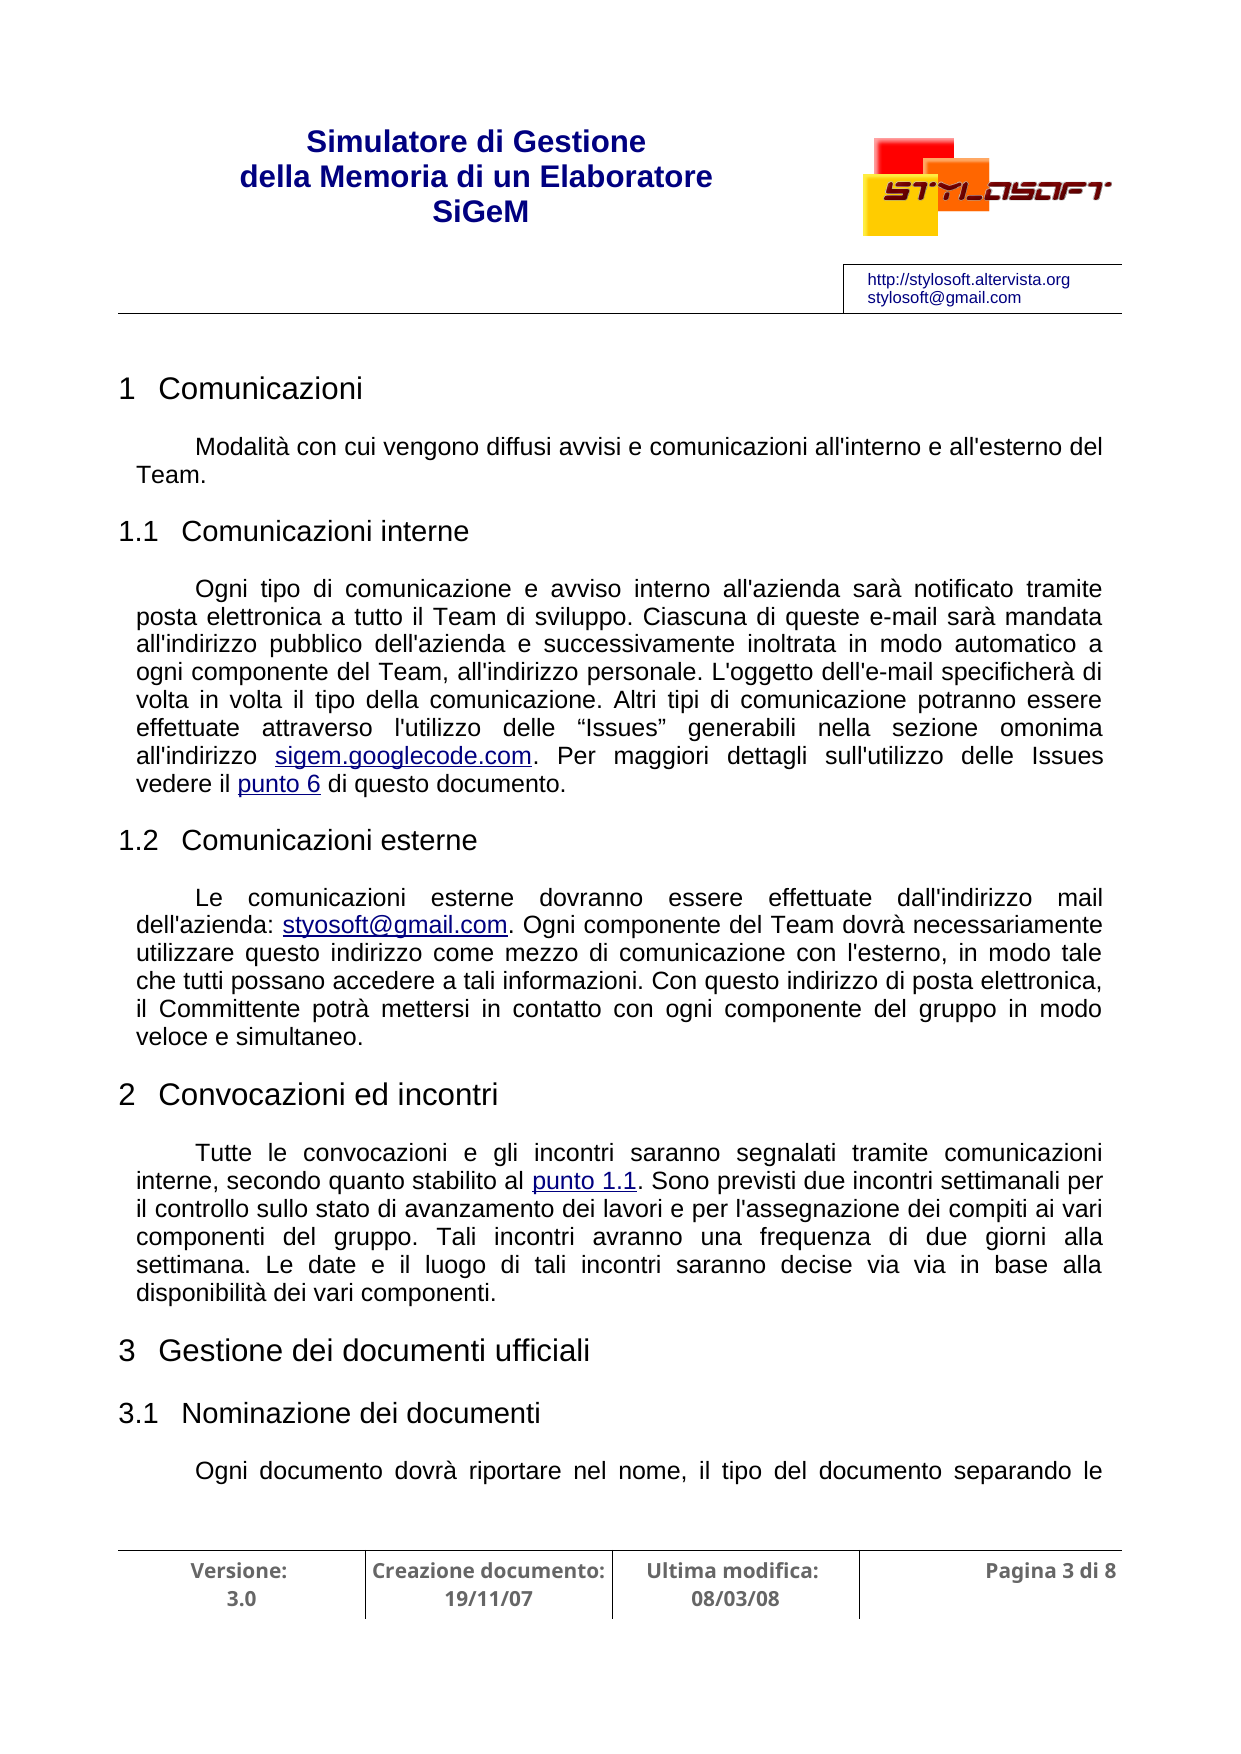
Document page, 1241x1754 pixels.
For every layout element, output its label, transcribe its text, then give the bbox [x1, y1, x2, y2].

picture [848, 123, 1117, 247]
subtitle Nominazione dei documenti [118, 1397, 1122, 1430]
subtitle Comunicazioni esterne [118, 824, 1122, 857]
subtitle Comunicazioni interne [118, 515, 1122, 548]
subtitle Gestione dei documenti ufficiali [118, 1333, 1122, 1368]
text Modalità con cui vengono diffusi avvisi e comunicazioni all'interno e all'esterno del Team. [136, 433, 1104, 489]
text Ogni tipo di comunicazione e avviso interno all'azienda sarà notificato tramite posta elettronica a tutto il Team di sviluppo. Ciascuna di queste e-mail sarà mandata all'indirizzo pubblico dell'azienda e successivamente inoltrata in modo automatico a ogni componente del Team, all'indirizzo personale. L'oggetto dell'e-mail specificherà di volta in volta il tipo della comunicazione. Altri tipi di comunicazione potranno essere effettuate attraverso l'utilizzo delle “Issues” generabili nella sezione omonima all'indirizzo sigem.googlecode.com. Per maggiori dettagli sull'utilizzo delle Issues vedere il punto 6 di questo documento. [136, 574, 1104, 798]
text Ogni documento dovrà riportare nel nome, il tipo del documento separando le [136, 1457, 1104, 1484]
subtitle Convocazioni ed incontri [118, 1077, 1122, 1112]
subtitle Comunicazioni [118, 371, 1122, 406]
text Le comunicazioni esterne dovranno essere effettuate dall'indirizzo mail dell'azienda: styosoft@gmail.com. Ogni componente del Team dovrà necessariamente utilizzare questo indirizzo come mezzo di comunicazione con l'esterno, in modo tale che tutti possano accedere a tali informazioni. Con questo indirizzo di posta elettronica, il Committente potrà mettersi in contatto con ogni componente del gruppo in modo veloce e simultaneo. [136, 883, 1104, 1051]
text Tutte le convocazioni e gli incontri saranno segnalati tramite comunicazioni interne, secondo quanto stabilito al punto 1.1. Sono previsti due incontri settimanali per il controllo sullo stato di avanzamento dei lavori e per l'assegnazione dei compiti ai vari componenti del gruppo. Tali incontri avranno una frequenza di due giorni alla settimana. Le date e il luogo di tali incontri saranno decise via via in base alla disponibilità dei vari componenti. [136, 1139, 1104, 1306]
